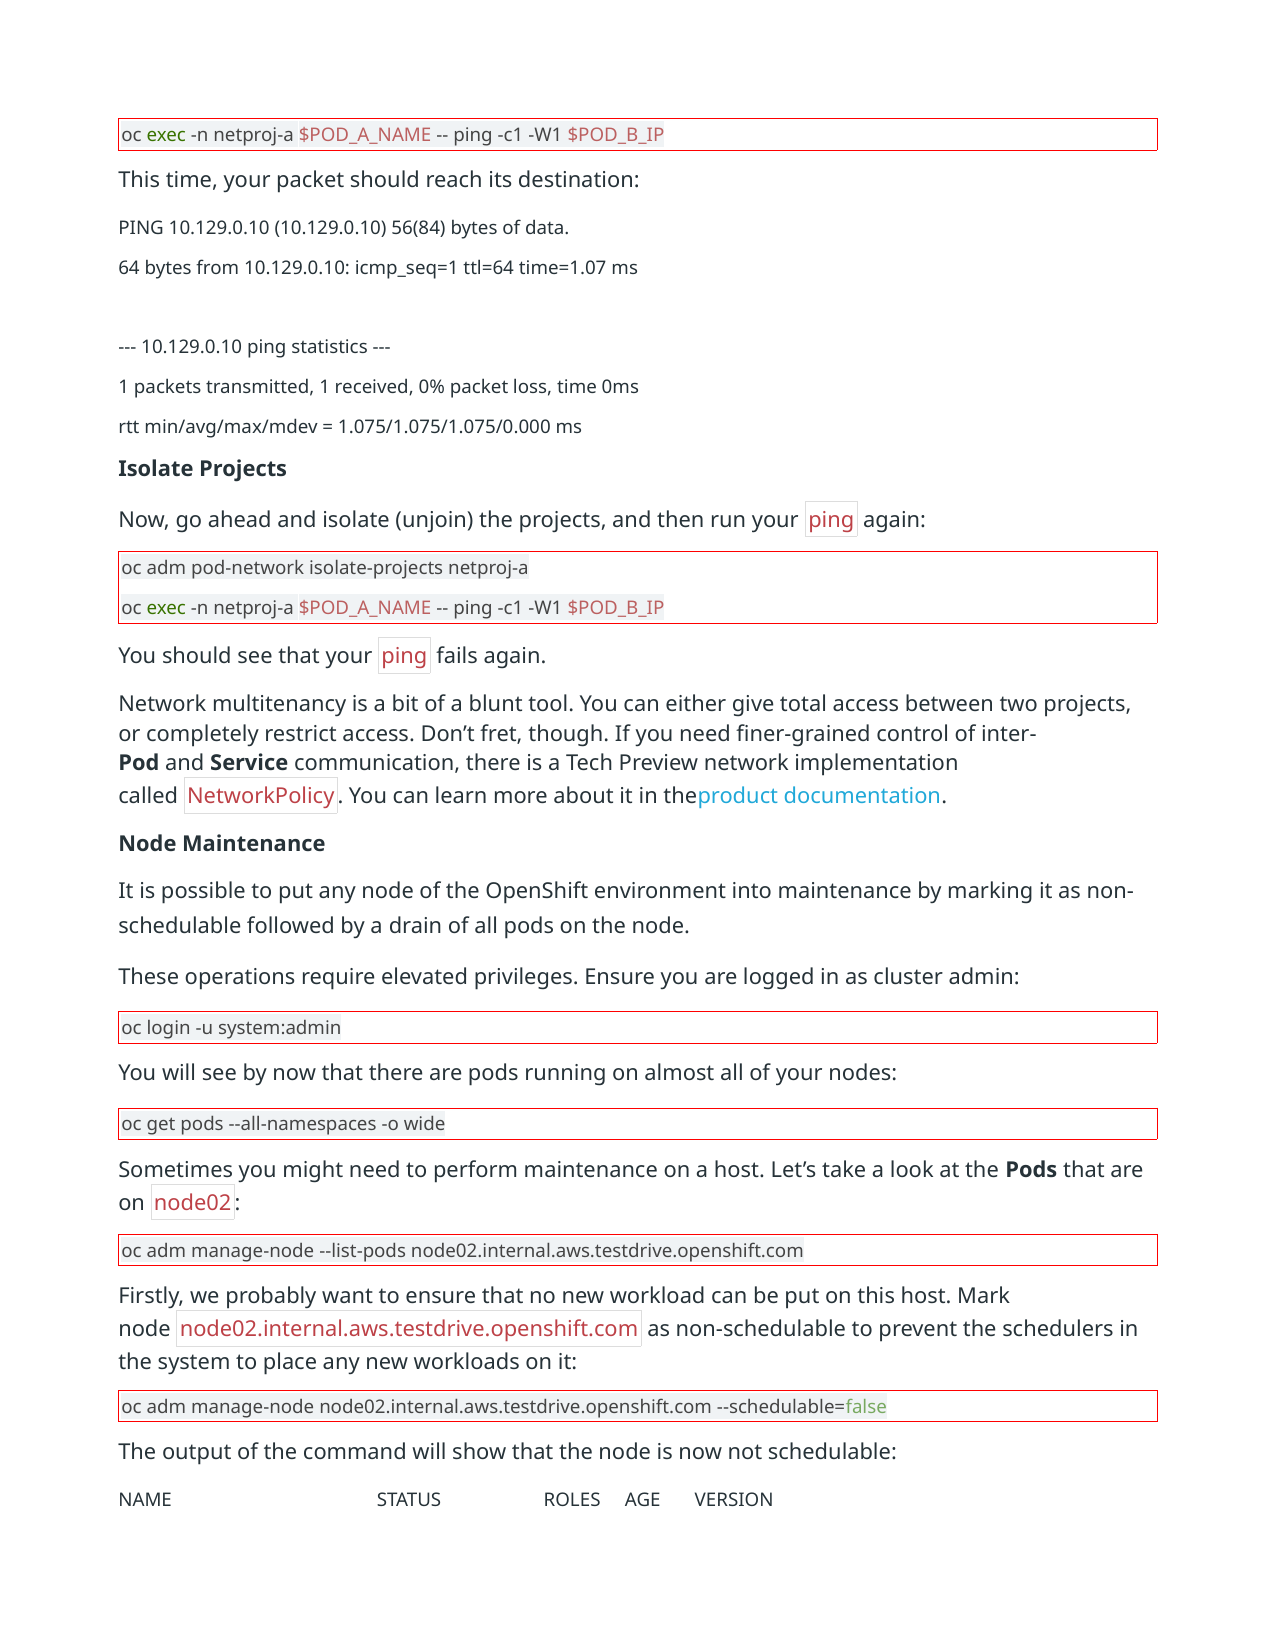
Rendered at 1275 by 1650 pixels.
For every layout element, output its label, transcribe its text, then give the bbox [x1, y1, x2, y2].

text Network multitenancy is a bit of a blunt tool. You can either give total access between two projects, or completely restrict access. Don’t fret, though. If you need finer-grained control of inter-Pod and Service communication, there is a Tech Preview network implementation called NetworkPolicy. You can learn more about it in theproduct documentation. [118, 688, 1157, 813]
text fails again. [431, 637, 1157, 673]
text PING 10.129.0.10 (10.129.0.10) 56(84) bytes of data. [118, 214, 1157, 240]
text 1 packets transmitted, 1 received, 0% packet loss, time 0ms [118, 373, 1157, 399]
text You should see that your [118, 637, 378, 673]
text NAME STATUS ROLES AGE VERSION [118, 1487, 1157, 1512]
text You will see by now that there are pods running on almost all of your nodes: [118, 1057, 1157, 1087]
subtitle Isolate Projects [118, 453, 1157, 483]
text oc login -u system:admin [119, 1012, 1157, 1043]
text ping [379, 638, 430, 673]
text oc adm manage-node --list-pods node02.internal.aws.testdrive.openshift.com [119, 1235, 1157, 1265]
text oc get pods --all-namespaces -o wide [119, 1109, 1157, 1139]
text This time, your packet should reach its destination: [118, 164, 1157, 194]
text These operations require elevated privileges. Ensure you are logged in as cluster admin: [118, 961, 1157, 991]
text ping [806, 502, 857, 536]
text again: [858, 501, 1157, 536]
text 64 bytes from 10.129.0.10: icmp_seq=1 ttl=64 time=1.07 ms [118, 255, 1157, 280]
text The output of the command will show that the node is now not schedulable: [118, 1436, 1157, 1466]
subtitle Node Maintenance [118, 827, 1157, 857]
text oc adm pod-network isolate-projects netproj-a [119, 552, 1157, 579]
text rtt min/avg/max/mdev = 1.075/1.075/1.075/0.000 ms [118, 413, 1157, 439]
text oc adm manage-node node02.internal.aws.testdrive.openshift.com --schedulable=false [119, 1391, 1157, 1421]
text oc exec -n netproj-a $POD_A_NAME -- ping -c1 -W1 $POD_B_IP [119, 591, 1157, 623]
text Now, go ahead and isolate (unjoin) the projects, and then run your [118, 501, 805, 536]
text Firstly, we probably want to ensure that no new workload can be put on this host. Mark node node02.internal.aws.testdrive.openshift.com as non-schedulable to prevent the schedulers in the system to place any new workloads on it: [118, 1280, 1157, 1376]
text --- 10.129.0.10 ping statistics --- [118, 333, 1157, 358]
text Sometimes you might need to perform maintenance on a host. Let’s take a look at the Pods that are on node02: [118, 1154, 1157, 1219]
text oc exec -n netproj-a $POD_A_NAME -- ping -c1 -W1 $POD_B_IP [119, 119, 1157, 150]
text It is possible to put any node of the OpenShift environment into maintenance by marking it as non-schedulable followed by a drain of all pods on the node. [118, 875, 1157, 940]
